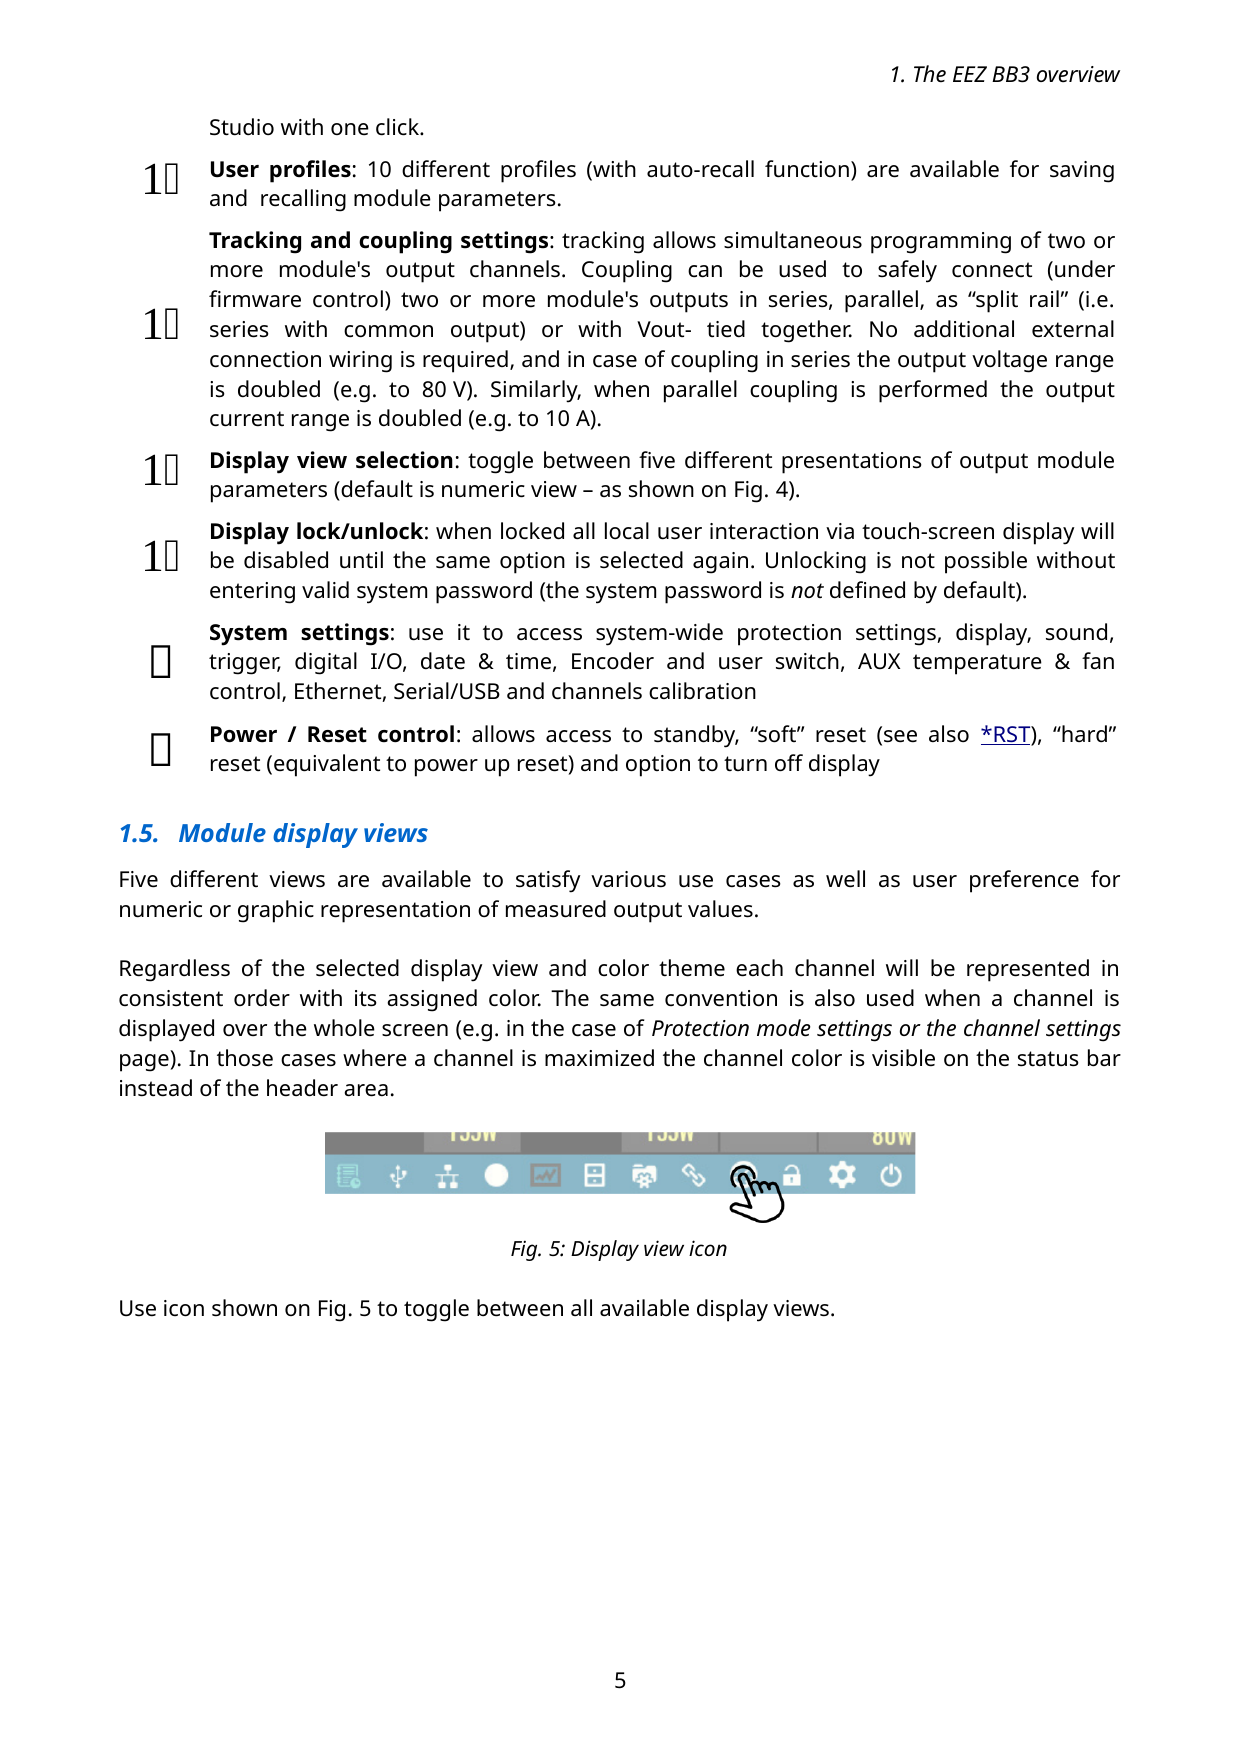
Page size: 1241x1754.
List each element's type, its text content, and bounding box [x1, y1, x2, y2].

table_cell Display view selection: toggle between five different presentations of output module parameters (default is numeric view – as shown on Fig. 4). [203, 439, 1122, 510]
table_cell  [118, 219, 203, 439]
table_cell Studio with one click. [203, 107, 1122, 148]
table_cell  [118, 712, 203, 785]
table_cell Display lock/unlock: when locked all local user interaction via touch-screen display will be disabled until the same option is selected again. Unlocking is not possible without entering valid system password (the system password is not defined by default). [203, 510, 1122, 611]
picture [325, 1132, 916, 1223]
table_cell  [118, 510, 203, 611]
text Regardless of the selected display view and color theme each channel will be represented in consistent order with its assigned color. The same convention is also used when a channel is displayed over the whole screen (e.g. in the case of Protection mode settings or the channel settings page). In those cases where a channel is maximized the channel color is visible on the status bar instead of the header area. [118, 953, 1122, 1102]
table_cell  [118, 148, 203, 219]
table_cell User profiles: 10 different profiles (with auto-recall function) are available for saving and recalling module parameters. [203, 148, 1122, 219]
text Five different views are available to satisfy various use cases as well as user preference for numeric or graphic representation of measured output values. [118, 864, 1122, 924]
table_cell System settings: use it to access system-wide protection settings, display, sound, trigger, digital I/O, date & time, Encoder and user switch, AUX temperature & fan control, Ethernet, Serial/USB and channels calibration [203, 611, 1122, 712]
text Fig. 5: Display view icon [325, 1223, 915, 1263]
table_cell [118, 107, 203, 148]
table_cell Tracking and coupling settings: tracking allows simultaneous programming of two or more module's output channels. Coupling can be used to safely connect (under firmware control) two or more module's outputs in series, parallel, as “split rail” (i.e. series with common output) or with Vout- tied together. No additional external connection wiring is required, and in case of coupling in series the output voltage range is doubled (e.g. to 80 V). Similarly, when parallel coupling is performed the output current range is doubled (e.g. to 10 A). [203, 219, 1122, 439]
subtitle Module display views [118, 815, 1122, 849]
table_cell  [118, 611, 203, 712]
table_cell  [118, 439, 203, 510]
text Use icon shown on Fig. 5 to toggle between all available display views. [118, 1292, 1122, 1322]
table_cell Power / Reset control: allows access to standby, “soft” reset (see also *RST), “hard” reset (equivalent to power up reset) and option to turn off display [203, 712, 1122, 785]
